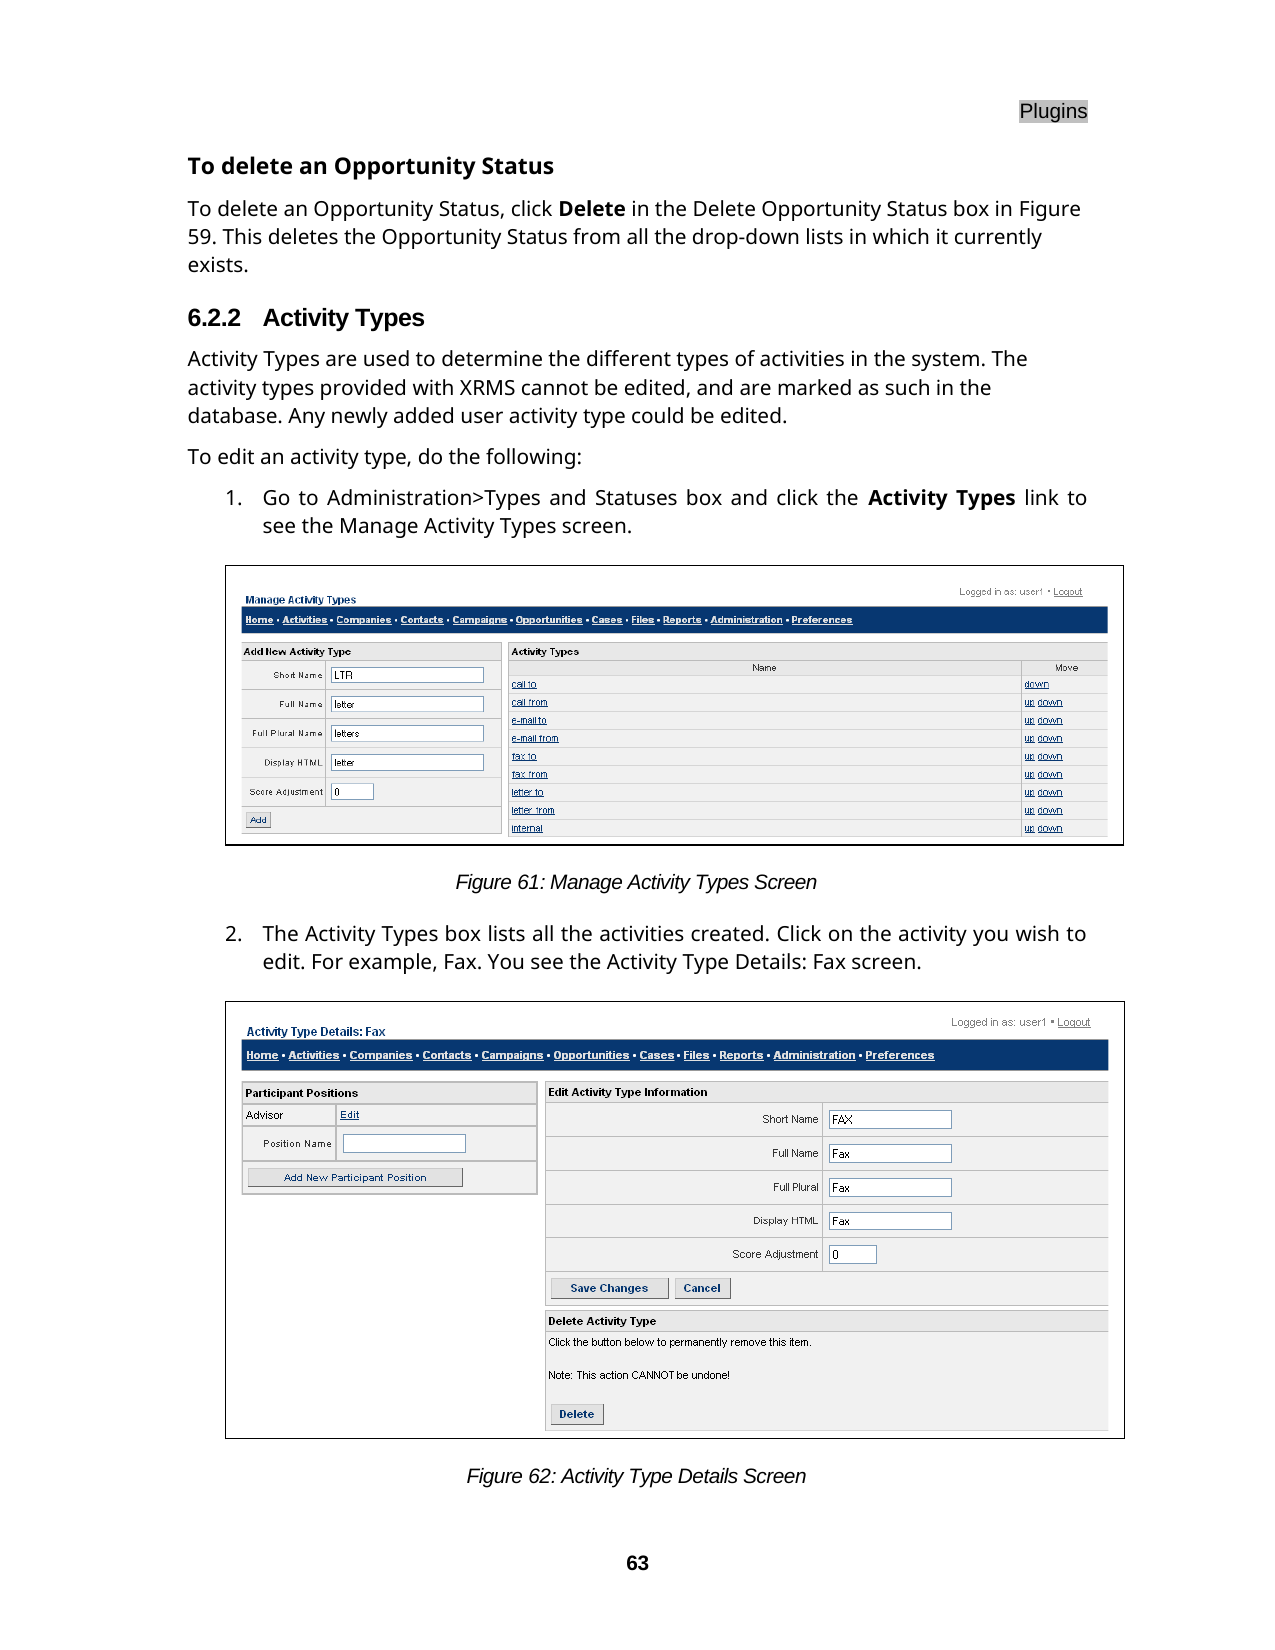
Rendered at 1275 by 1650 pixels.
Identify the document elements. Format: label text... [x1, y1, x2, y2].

list The Activity Types box lists all the activities created. Click on the activity you wish to edit. For example, Fax. You see the Activity Type Details: Fax screen. [225, 919, 1087, 976]
text Figure 61: Manage Activity Types Screen [187, 871, 1087, 894]
text Activity Types are used to determine the different types of activities in the system. The activity types provided with XRMS cannot be edited, and are marked as such in the database. Any newly added user activity type could be edited. [187, 344, 1087, 430]
list Go to Administration>Types and Statuses box and click the Activity Types link to see the Manage Activity Types screen. [225, 483, 1087, 540]
picture [241, 574, 1108, 837]
text Figure 62: Activity Type Details Screen [187, 1464, 1087, 1487]
subtitle Activity Types [187, 304, 1087, 332]
text To delete an Opportunity Status, click Delete in the Delete Opportunity Status box in Figure 59. This deletes the Opportunity Status from all the drop-down lists in which it currently exists. [187, 194, 1087, 279]
text To edit an activity type, do the following: [187, 442, 1087, 471]
text To delete an Opportunity Status [187, 150, 1087, 181]
picture [241, 1009, 1109, 1431]
